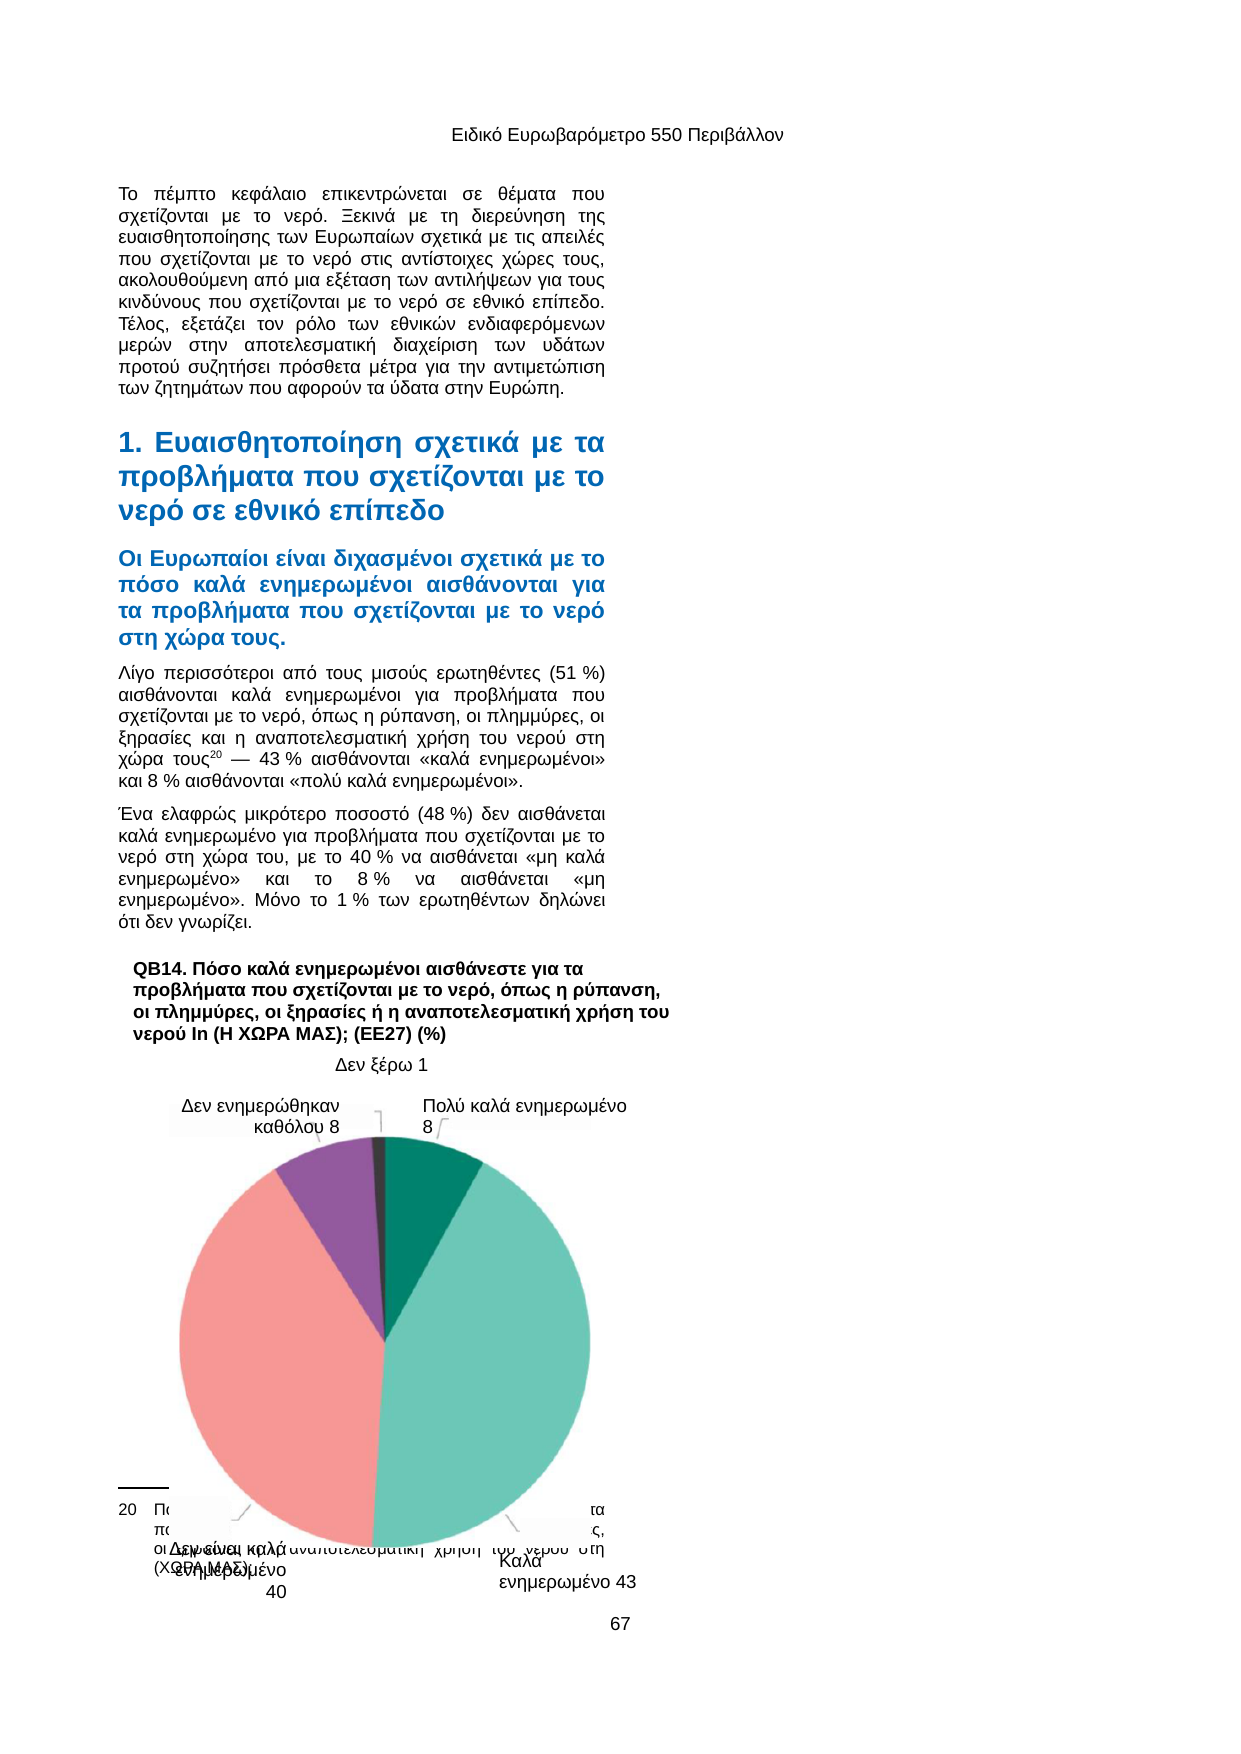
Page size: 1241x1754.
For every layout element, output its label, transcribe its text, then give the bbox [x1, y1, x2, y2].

text Ένα ελαφρώς μικρότερο ποσοστό (48 %) δεν αισθάνεται καλά ενημερωμένο για προβλήματα που σχετίζονται με το νερό στη χώρα του, με το 40 % να αισθάνεται «μη καλά ενημερωμένο» και το 8 % να αισθάνεται «μη ενημερωμένο». Μόνο το 1 % των ερωτηθέντων δηλώνει ότι δεν γνωρίζει. [118, 803, 605, 932]
picture [169, 1104, 591, 1548]
text Οι Ευρωπαίοι είναι διχασμένοι σχετικά με το πόσο καλά ενημερωμένοι αισθάνονται για τα προβλήματα που σχετίζονται με το νερό στη χώρα τους. [118, 544, 605, 650]
text Το πέμπτο κεφάλαιο επικεντρώνεται σε θέματα που σχετίζονται με το νερό. Ξεκινά με τη διερεύνηση της ευαισθητοποίησης των Ευρωπαίων σχετικά με τις απειλές που σχετίζονται με το νερό στις αντίστοιχες χώρες τους, ακολουθούμενη από μια εξέταση των αντιλήψεων για τους κινδύνους που σχετίζονται με το νερό σε εθνικό επίπεδο. Τέλος, εξετάζει τον ρόλο των εθνικών ενδιαφερόμενων μερών στην αποτελεσματική διαχείριση των υδάτων προτού συζητήσει πρόσθετα μέτρα για την αντιμετώπιση των ζητημάτων που αφορούν τα ύδατα στην Ευρώπη. [118, 183, 605, 399]
text Πόσο καλά ενημερωμένοι αισθάνεστε για τα προβλήματα που σχετίζονται με το νερό, όπως η ρύπανση, οι πλημμύρες, οι ξηρασίες ή η αναποτελεσματική χρήση του νερού στη (ΧΩΡΑ ΜΑΣ); [118, 1500, 605, 1577]
text Λίγο περισσότεροι από τους μισούς ερωτηθέντες (51 %) αισθάνονται καλά ενημερωμένοι για προβλήματα που σχετίζονται με το νερό, όπως η ρύπανση, οι πλημμύρες, οι ξηρασίες και η αναποτελεσματική χρήση του νερού στη χώρα τους — 43 % αισθάνονται «καλά ενημερωμένοι» και 8 % αισθάνονται «πολύ καλά ενημερωμένοι». [118, 662, 605, 791]
picture [183, 1104, 191, 1111]
subtitle 1. Ευαισθητοποίηση σχετικά με τα προβλήματα που σχετίζονται με το νερό σε εθνικό επίπεδο [118, 425, 605, 526]
